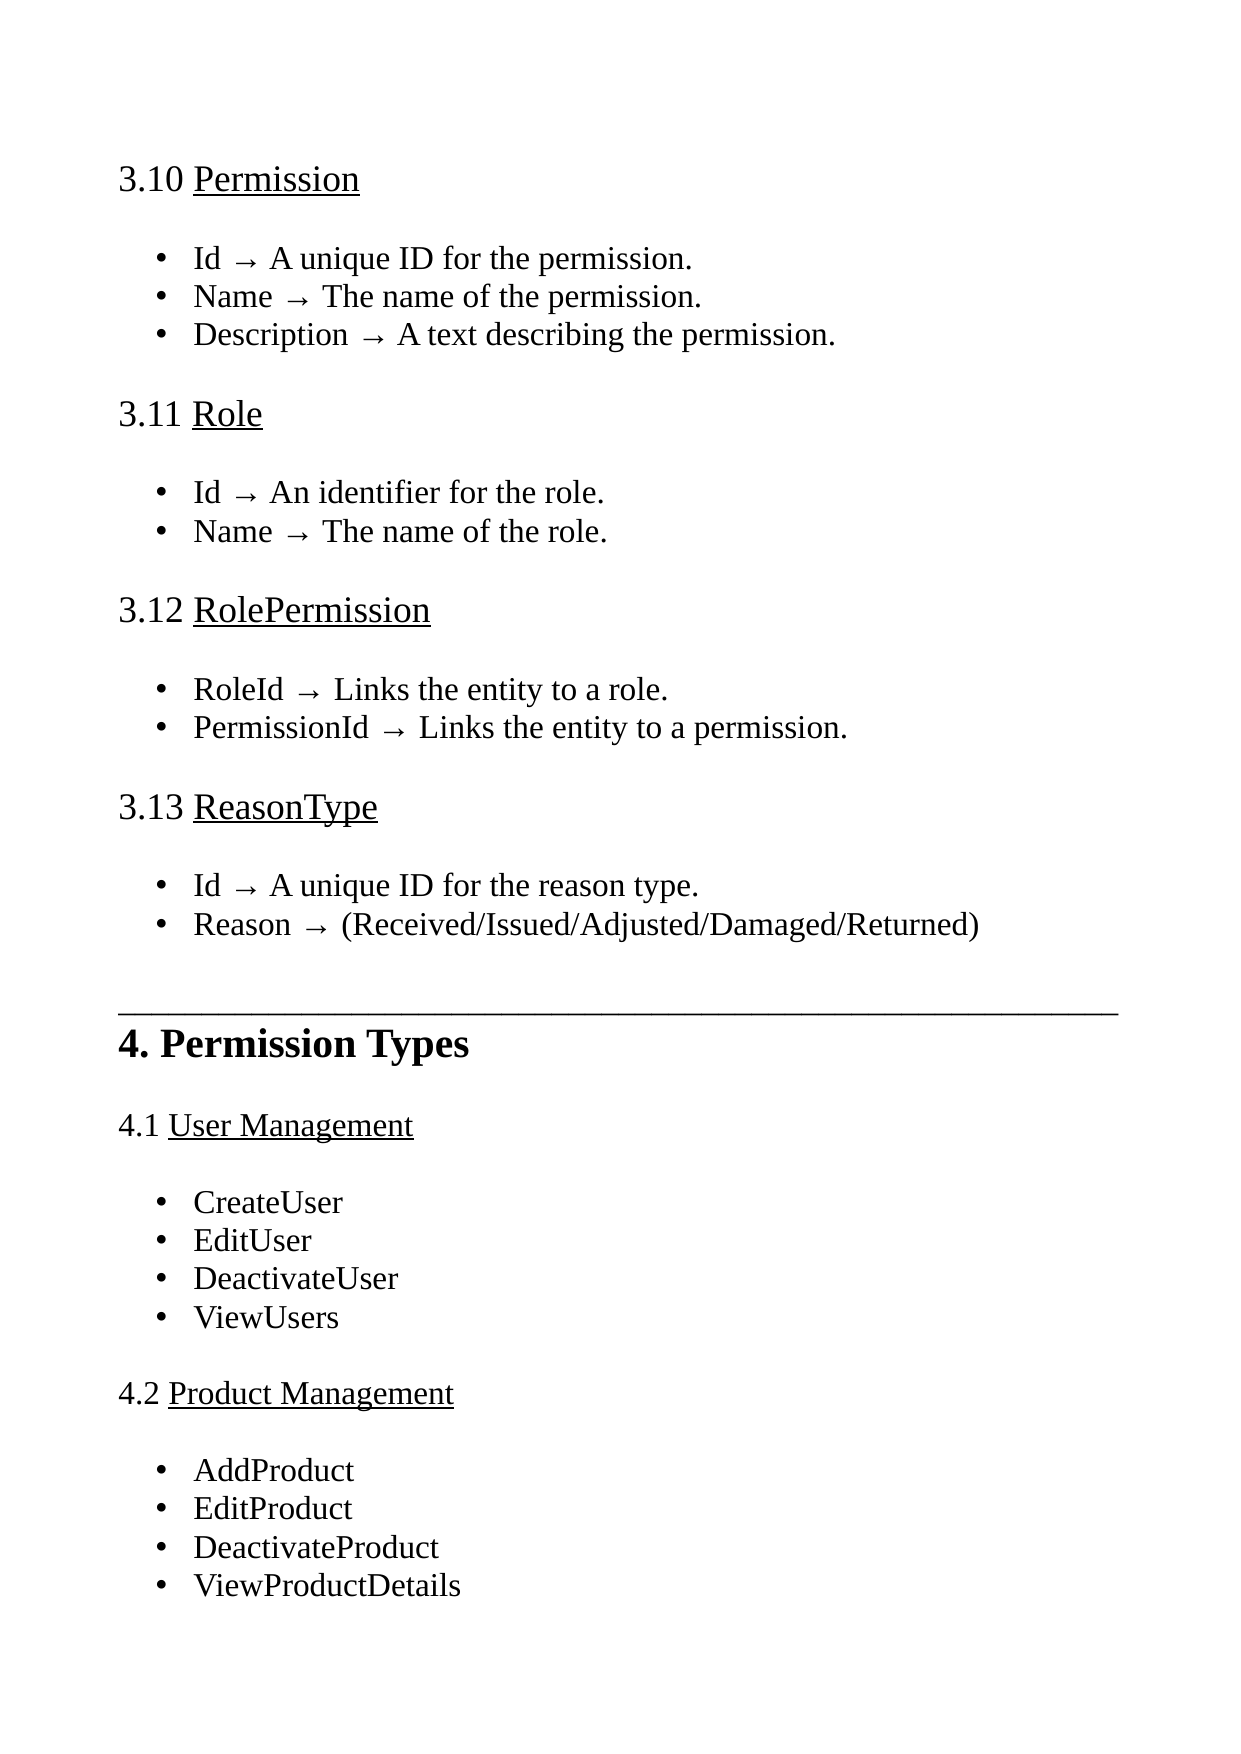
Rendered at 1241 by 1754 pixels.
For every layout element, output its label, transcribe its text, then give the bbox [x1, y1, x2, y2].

list Name → The name of the role. [156, 511, 1122, 549]
list Id → A unique ID for the reason type. [156, 866, 1122, 904]
text 3.10 Permission [118, 156, 1122, 199]
text 4. Permission Types [118, 1019, 1122, 1067]
list DeactivateUser [156, 1258, 1122, 1297]
list Id → An identifier for the role. [156, 473, 1122, 511]
list EditProduct [156, 1488, 1122, 1527]
text 3.11 Role [118, 391, 1122, 434]
text ____________________________________________________________ [118, 981, 1122, 1019]
list Id → A unique ID for the permission. [156, 238, 1122, 276]
list CreateUser [156, 1182, 1122, 1220]
list DeactivateProduct [156, 1527, 1122, 1565]
list Name → The name of the permission. [156, 276, 1122, 314]
text 4.2 Product Management [118, 1373, 1122, 1412]
list RoleId → Links the entity to a role. [156, 669, 1122, 707]
list ViewUsers [156, 1297, 1122, 1335]
list Reason → (Received/Issued/Adjusted/Damaged/Returned) [156, 904, 1122, 942]
text 4.1 User Management [118, 1105, 1122, 1143]
list Description → A text describing the permission. [156, 314, 1122, 353]
list EditUser [156, 1220, 1122, 1258]
list PermissionId → Links the entity to a permission. [156, 707, 1122, 746]
list ViewProductDetails [156, 1565, 1122, 1603]
text 3.13 ReasonType [118, 784, 1122, 827]
list AddProduct [156, 1450, 1122, 1488]
text 3.12 RolePermission [118, 588, 1122, 631]
